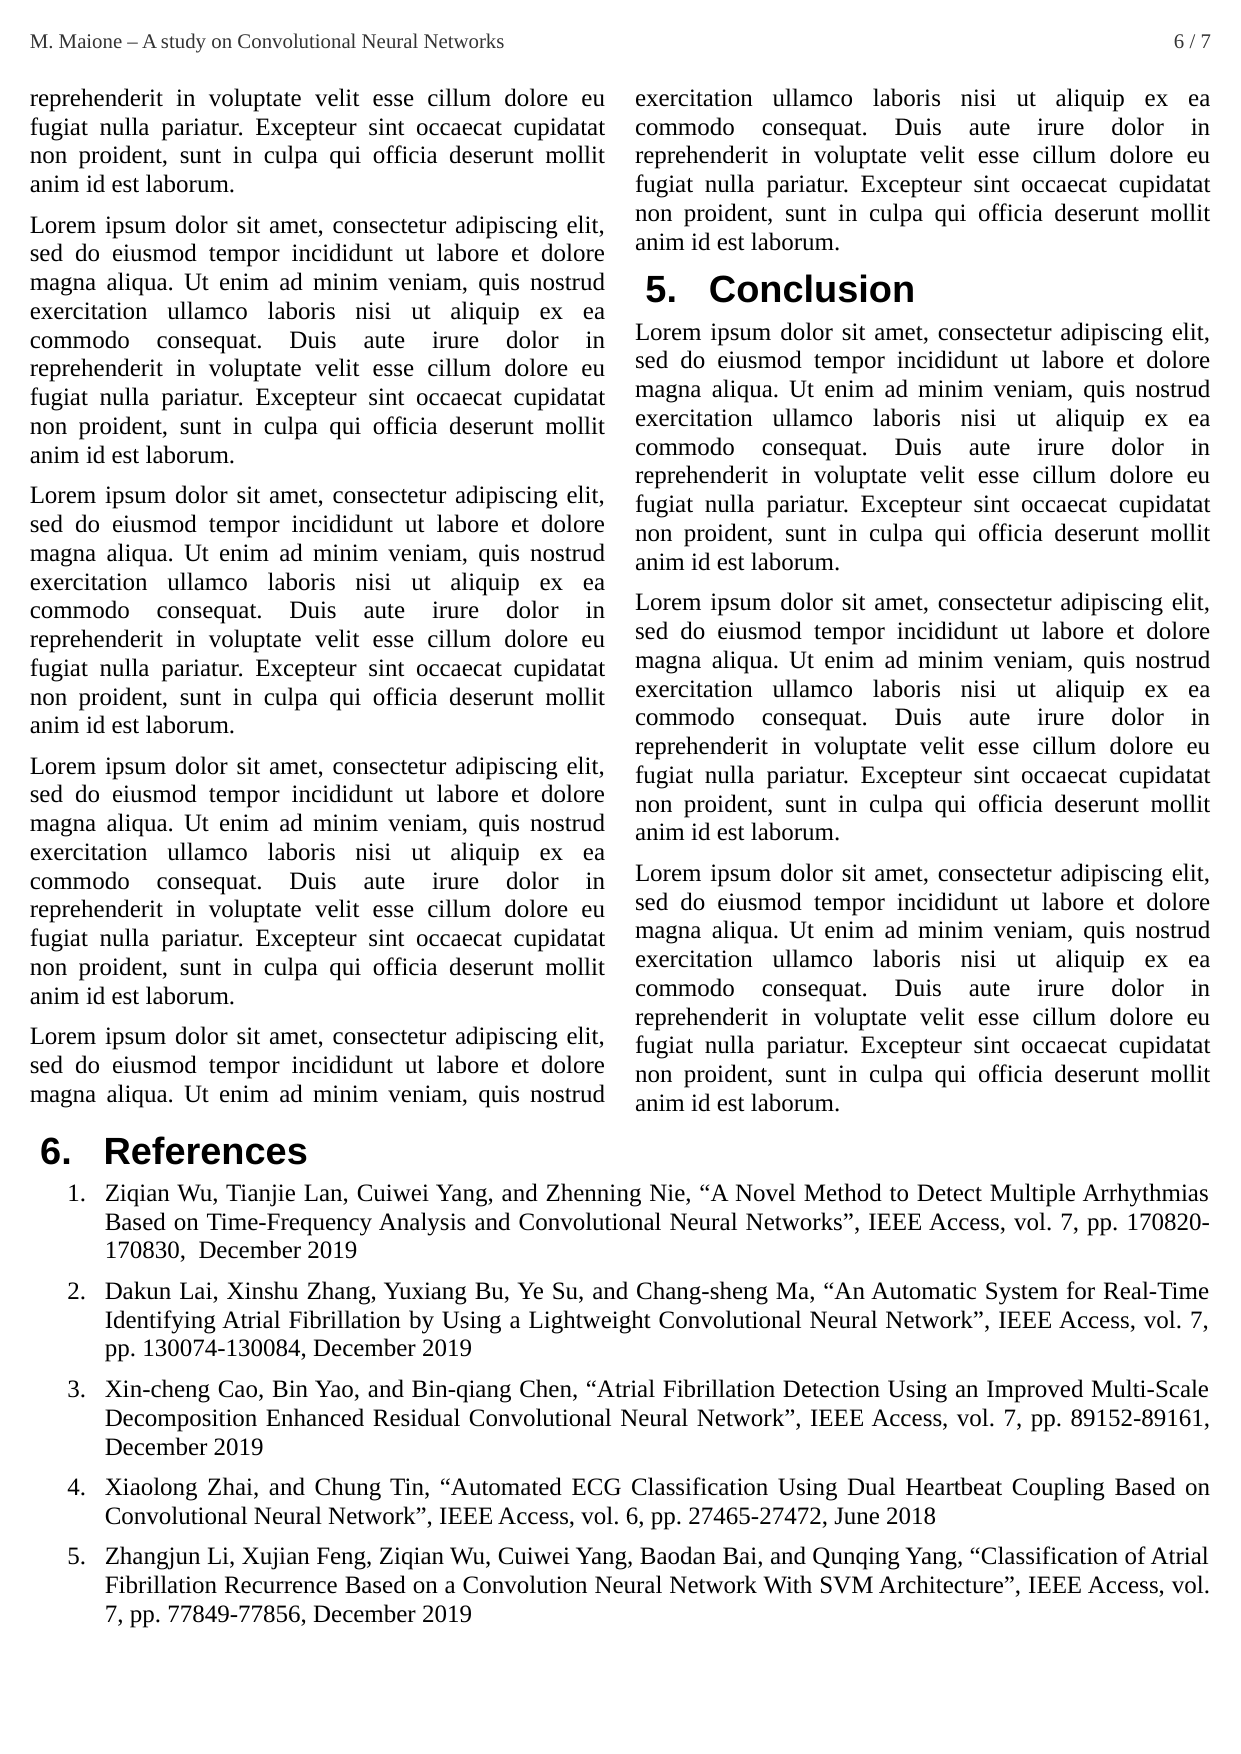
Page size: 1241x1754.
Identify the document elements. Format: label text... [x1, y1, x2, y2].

text Lorem ipsum dolor sit amet, consectetur adipiscing elit, sed do eiusmod tempor incididunt ut labore et dolore magna aliqua. Ut enim ad minim veniam, quis nostrud exercitation ullamco laboris nisi ut aliquip ex ea commodo consequat. Duis aute irure dolor in reprehenderit in voluptate velit esse cillum dolore eu fugiat nulla pariatur. Excepteur sint occaecat cupidatat non proident, sunt in culpa qui officia deserunt mollit anim id est laborum. [29, 210, 605, 468]
text Lorem ipsum dolor sit amet, consectetur adipiscing elit, sed do eiusmod tempor incididunt ut labore et dolore magna aliqua. Ut enim ad minim veniam, quis nostrud [29, 1021, 605, 1108]
subtitle References [29, 1128, 1211, 1172]
text Lorem ipsum dolor sit amet, consectetur adipiscing elit, sed do eiusmod tempor incididunt ut labore et dolore magna aliqua. Ut enim ad minim veniam, quis nostrud exercitation ullamco laboris nisi ut aliquip ex ea commodo consequat. Duis aute irure dolor in reprehenderit in voluptate velit esse cillum dolore eu fugiat nulla pariatur. Excepteur sint occaecat cupidatat non proident, sunt in culpa qui officia deserunt mollit anim id est laborum. [635, 317, 1211, 576]
text Lorem ipsum dolor sit amet, consectetur adipiscing elit, sed do eiusmod tempor incididunt ut labore et dolore magna aliqua. Ut enim ad minim veniam, quis nostrud exercitation ullamco laboris nisi ut aliquip ex ea commodo consequat. Duis aute irure dolor in reprehenderit in voluptate velit esse cillum dolore eu fugiat nulla pariatur. Excepteur sint occaecat cupidatat non proident, sunt in culpa qui officia deserunt mollit anim id est laborum. [29, 751, 605, 1009]
subtitle Conclusion [635, 267, 1211, 311]
list Xiaolong Zhai, and Chung Tin, “Automated ECG Classification Using Dual Heartbeat Coupling Based on Convolutional Neural Network”, IEEE Access, vol. 6, pp. 27465-27472, June 2018 [67, 1472, 1211, 1529]
text Lorem ipsum dolor sit amet, consectetur adipiscing elit, sed do eiusmod tempor incididunt ut labore et dolore magna aliqua. Ut enim ad minim veniam, quis nostrud exercitation ullamco laboris nisi ut aliquip ex ea commodo consequat. Duis aute irure dolor in reprehenderit in voluptate velit esse cillum dolore eu fugiat nulla pariatur. Excepteur sint occaecat cupidatat non proident, sunt in culpa qui officia deserunt mollit anim id est laborum. [635, 587, 1211, 846]
text Lorem ipsum dolor sit amet, consectetur adipiscing elit, sed do eiusmod tempor incididunt ut labore et dolore magna aliqua. Ut enim ad minim veniam, quis nostrud exercitation ullamco laboris nisi ut aliquip ex ea commodo consequat. Duis aute irure dolor in reprehenderit in voluptate velit esse cillum dolore eu fugiat nulla pariatur. Excepteur sint occaecat cupidatat non proident, sunt in culpa qui officia deserunt mollit anim id est laborum. [29, 480, 605, 739]
list Zhangjun Li, Xujian Feng, Ziqian Wu, Cuiwei Yang, Baodan Bai, and Qunqing Yang, “Classification of Atrial Fibrillation Recurrence Based on a Convolution Neural Network With SVM Architecture”, IEEE Access, vol. 7, pp. 77849-77856, December 2019 [67, 1541, 1211, 1628]
list Dakun Lai, Xinshu Zhang, Yuxiang Bu, Ye Su, and Chang-sheng Ma, “An Automatic System for Real-Time Identifying Atrial Fibrillation by Using a Lightweight Convolutional Neural Network”, IEEE Access, vol. 7, pp. 130074-130084, December 2019 [67, 1276, 1211, 1362]
list Xin-cheng Cao, Bin Yao, and Bin-qiang Chen, “Atrial Fibrillation Detection Using an Improved Multi-Scale Decomposition Enhanced Residual Convolutional Neural Network”, IEEE Access, vol. 7, pp. 89152-89161, December 2019 [67, 1374, 1211, 1460]
text reprehenderit in voluptate velit esse cillum dolore eu fugiat nulla pariatur. Excepteur sint occaecat cupidatat non proident, sunt in culpa qui officia deserunt mollit anim id est laborum. [29, 83, 605, 198]
text Lorem ipsum dolor sit amet, consectetur adipiscing elit, sed do eiusmod tempor incididunt ut labore et dolore magna aliqua. Ut enim ad minim veniam, quis nostrud exercitation ullamco laboris nisi ut aliquip ex ea commodo consequat. Duis aute irure dolor in reprehenderit in voluptate velit esse cillum dolore eu fugiat nulla pariatur. Excepteur sint occaecat cupidatat non proident, sunt in culpa qui officia deserunt mollit anim id est laborum. [635, 858, 1211, 1117]
list Ziqian Wu, Tianjie Lan, Cuiwei Yang, and Zhenning Nie, “A Novel Method to Detect Multiple Arrhythmias Based on Time-Frequency Analysis and Convolutional Neural Networks”, IEEE Access, vol. 7, pp. 170820-170830, December 2019 [67, 1178, 1211, 1264]
text exercitation ullamco laboris nisi ut aliquip ex ea commodo consequat. Duis aute irure dolor in reprehenderit in voluptate velit esse cillum dolore eu fugiat nulla pariatur. Excepteur sint occaecat cupidatat non proident, sunt in culpa qui officia deserunt mollit anim id est laborum. [635, 83, 1211, 256]
